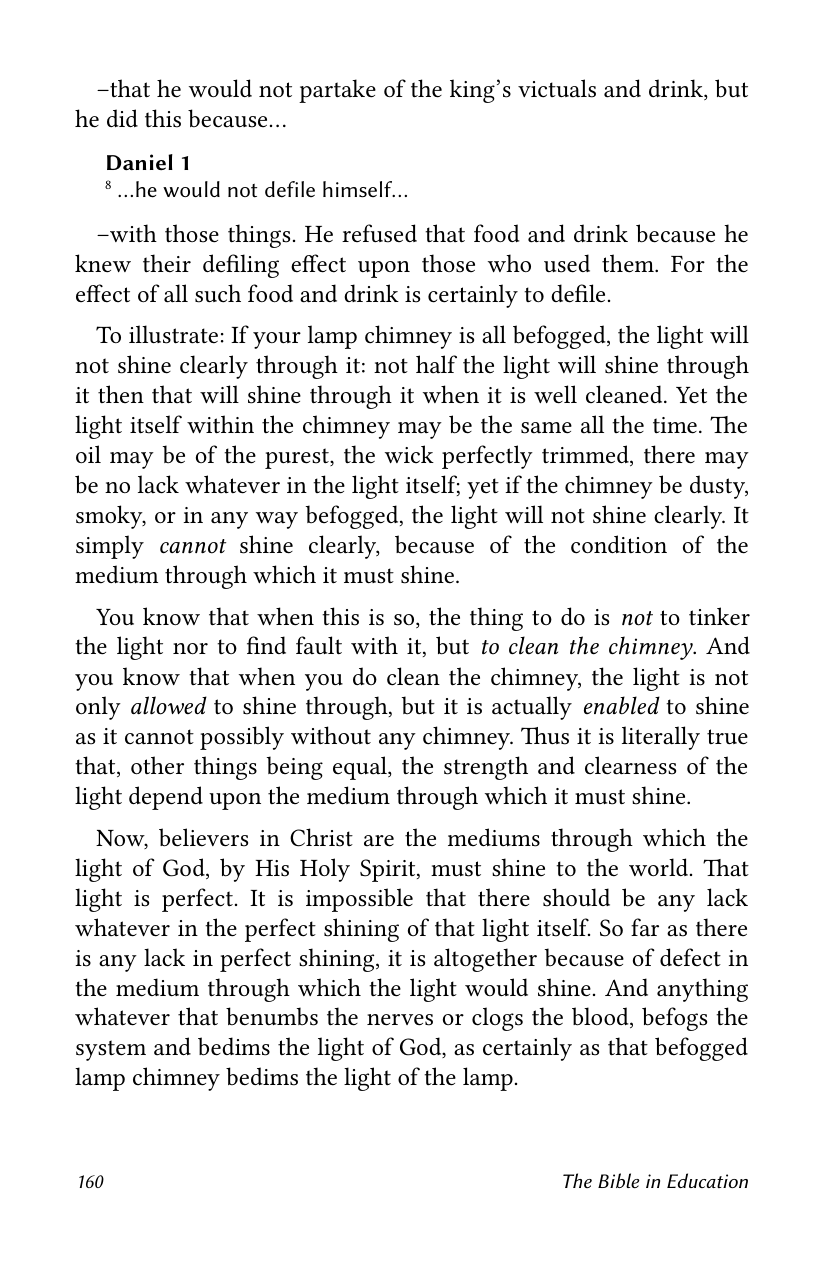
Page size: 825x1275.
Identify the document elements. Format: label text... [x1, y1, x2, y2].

text Daniel 1 [105, 150, 750, 176]
text To illustrate: If your lamp chimney is all befogged, the light will not shine clearly through it: not half the light will shine through it then that will shine through it when it is well cleaned. Yet the light itself within the chimney may be the same all the time. The oil may be of the purest, the wick perfectly trimmed, there may be no lack whatever in the light itself; yet if the chimney be dusty, smoky, or in any way befogged, the light will not shine clearly. It simply cannot shine clearly, because of the condition of the medium through which it must shine. [75, 322, 750, 589]
text 8 ...he would not defile himself… [105, 177, 720, 203]
text You know that when this is so, the thing to do is not to tinker the light nor to find fault with it, but to clean the chimney. And you know that when you do clean the chimney, the light is not only allowed to shine through, but it is actually enabled to shine as it cannot possibly without any chimney. Thus it is literally true that, other things being equal, the strength and clearness of the light depend upon the medium through which it must shine. [75, 603, 750, 811]
text Now, believers in Christ are the mediums through which the light of God, by His Holy Spirit, must shine to the world. That light is perfect. It is impossible that there should be any lack whatever in the perfect shining of that light itself. So far as there is any lack in perfect shining, it is altogether because of defect in the medium through which the light would shine. And anything whatever that benumbs the nerves or clogs the blood, befogs the system and bedims the light of God, as certainly as that befogged lamp chimney bedims the light of the lamp. [75, 824, 750, 1092]
text –with those things. He refused that food and drink because he knew their defiling effect upon those who used them. For the effect of all such food and drink is certainly to defile. [75, 220, 750, 308]
text –that he would not partake of the king’s victuals and drink, but he did this because… [75, 75, 750, 133]
